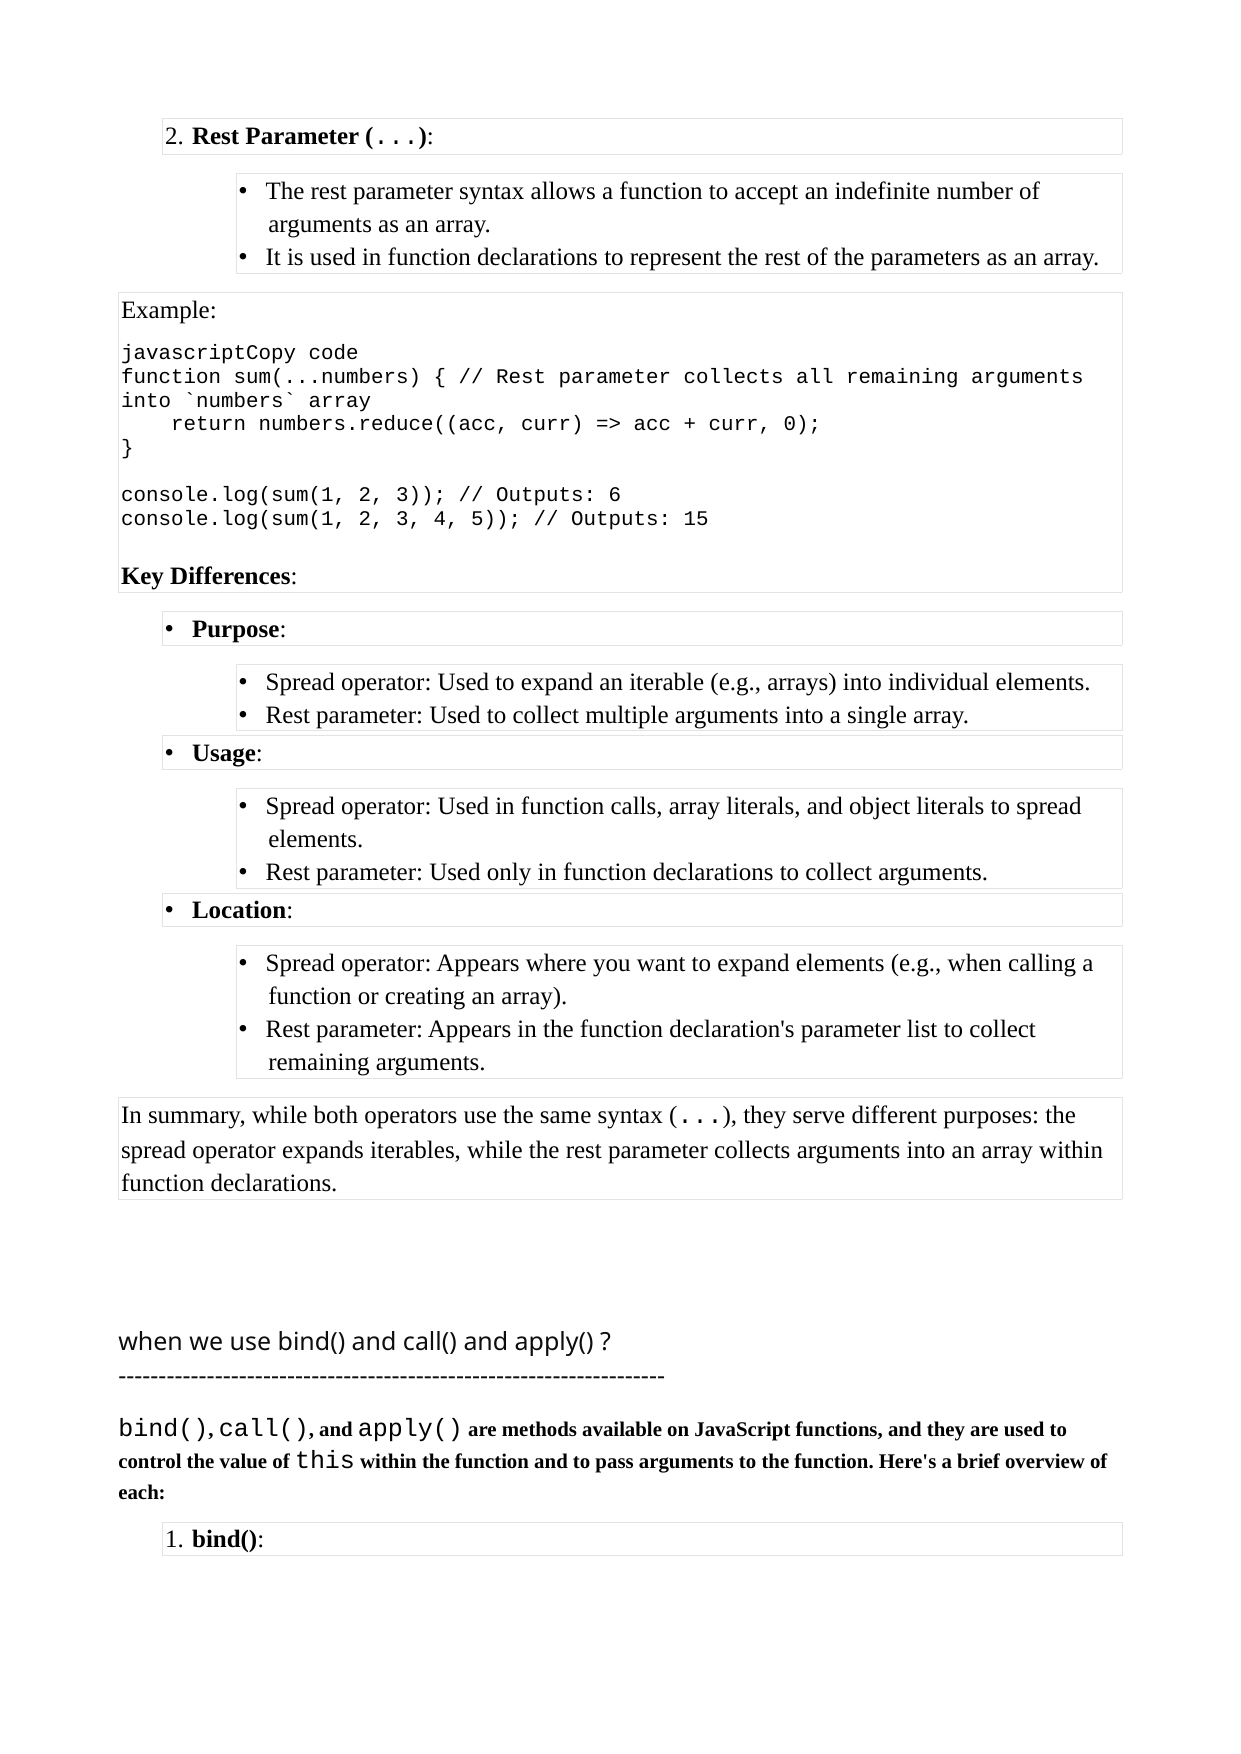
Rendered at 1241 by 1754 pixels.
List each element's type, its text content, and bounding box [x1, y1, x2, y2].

list Purpose: [163, 612, 1122, 645]
text return numbers.reduce((acc, curr) => acc + curr, 0); [119, 411, 1122, 434]
text javascriptCopy code [119, 340, 1122, 363]
list Rest parameter: Used only in function declarations to collect arguments. [237, 854, 1122, 888]
list Rest parameter: Used to collect multiple arguments into a single array. [237, 697, 1122, 730]
text Key Differences: [119, 558, 1122, 592]
list Rest Parameter (...): [163, 119, 1122, 154]
list Usage: [163, 736, 1122, 769]
text Example: [119, 293, 1122, 323]
text } [119, 434, 1122, 461]
list Spread operator: Used to expand an iterable (e.g., arrays) into individual elements. [237, 665, 1122, 695]
list The rest parameter syntax allows a function to accept an indefinite number of arguments as an array. [237, 174, 1122, 238]
list Location: [163, 894, 1122, 926]
list Rest parameter: Appears in the function declaration's parameter list to collect remaining arguments. [237, 1011, 1122, 1078]
text console.log(sum(1, 2, 3)); // Outputs: 6 [119, 482, 1122, 505]
list It is used in function declarations to represent the rest of the parameters as an array. [237, 239, 1122, 273]
text bind(), call(), and apply() are methods available on JavaScript functions, and they are used to control the value of this within the function and to pass arguments to the function. Here's a brief overview of each: [118, 1415, 1122, 1504]
text function sum(...numbers) { // Rest parameter collects all remaining arguments into `numbers` array [119, 363, 1122, 411]
list Spread operator: Used in function calls, array literals, and object literals to spread elements. [237, 789, 1122, 852]
text when we use bind() and call() and apply() ? [118, 1323, 1122, 1357]
text -------------------------------------------------------------------- [118, 1357, 1122, 1391]
list bind(): [163, 1523, 1122, 1555]
text console.log(sum(1, 2, 3, 4, 5)); // Outputs: 15 [119, 505, 1122, 532]
list Spread operator: Appears where you want to expand elements (e.g., when calling a function or creating an array). [237, 946, 1122, 1009]
text In summary, while both operators use the same syntax (...), they serve different purposes: the spread operator expands iterables, while the rest parameter collects arguments into an array within function declarations. [119, 1098, 1122, 1199]
